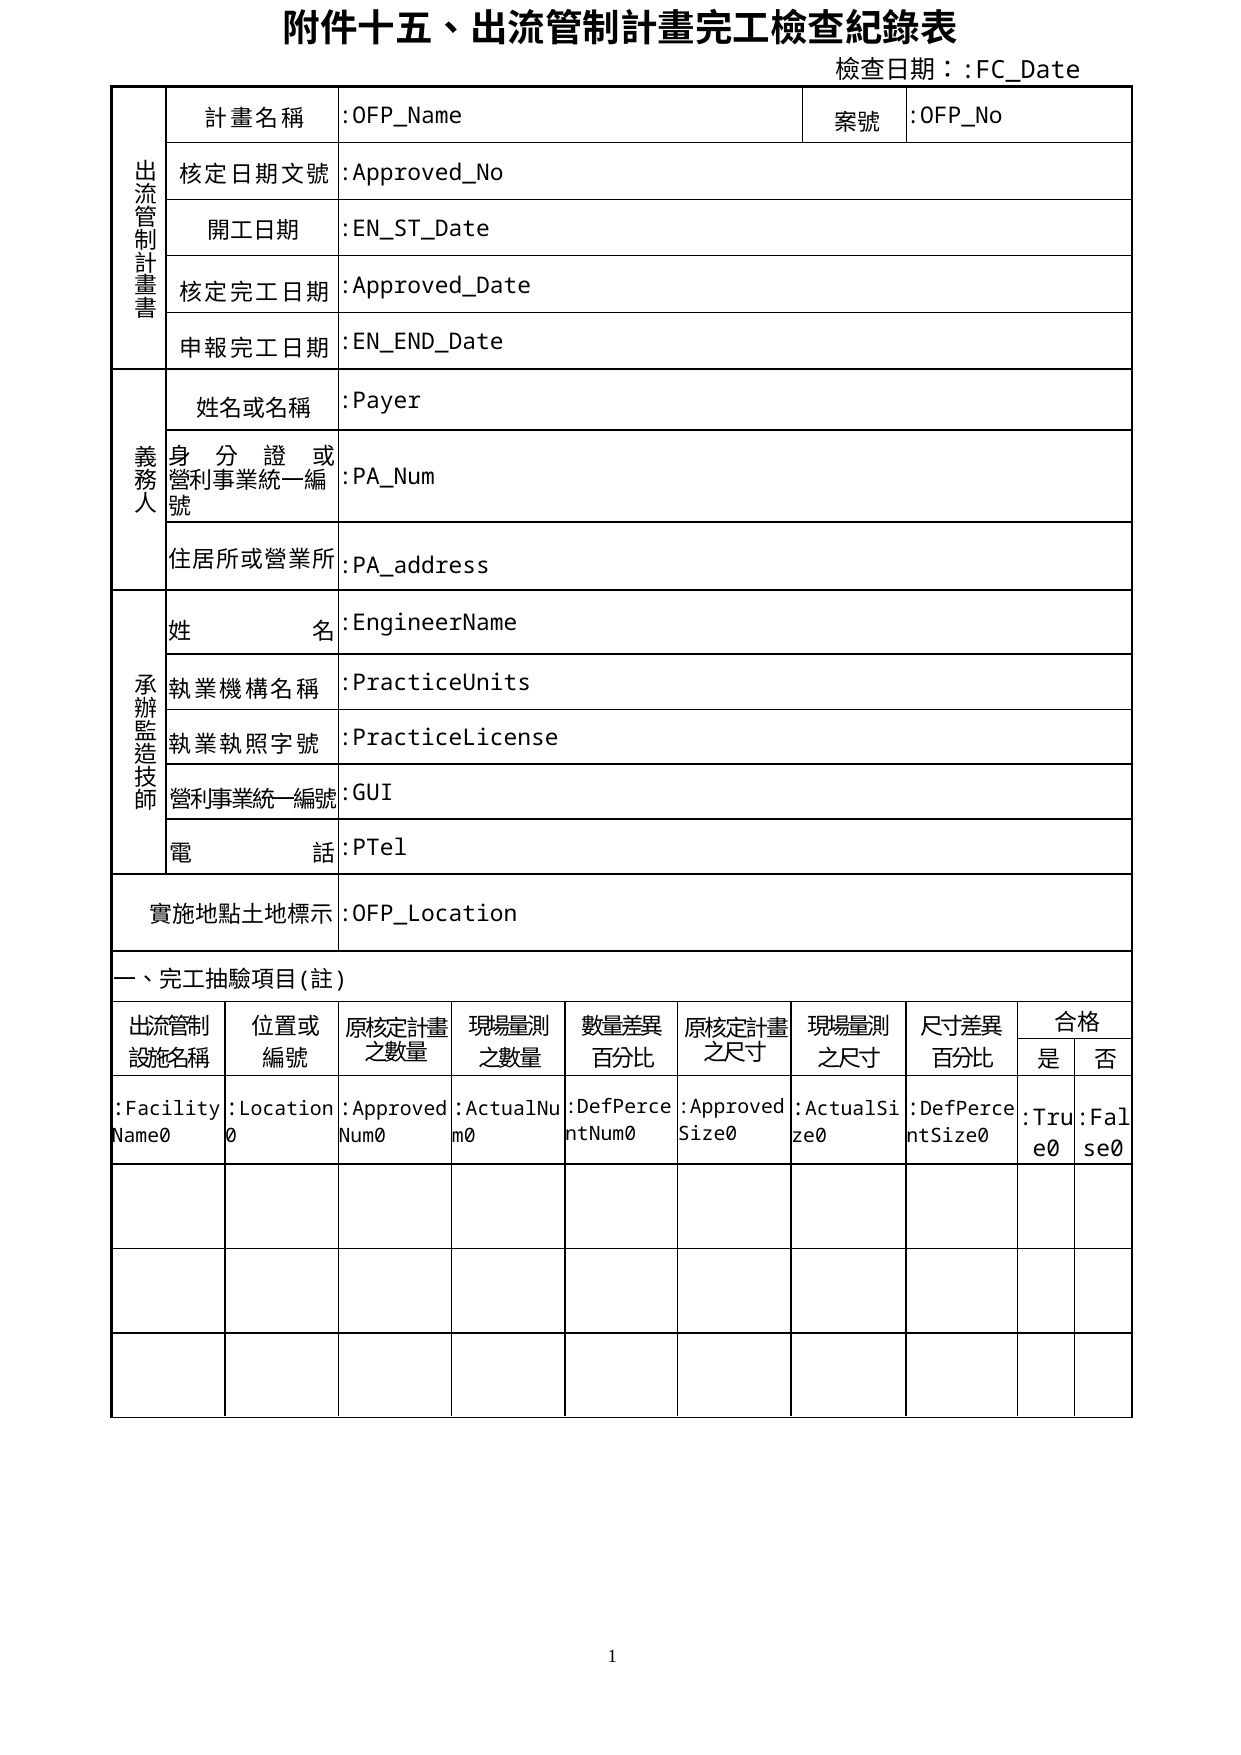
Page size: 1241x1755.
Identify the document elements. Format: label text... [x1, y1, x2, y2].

text 檢查日期：:FC_Date [835, 52, 1241, 85]
table_cell [907, 1249, 1017, 1332]
table_cell [339, 1249, 451, 1332]
table_cell [1018, 1249, 1074, 1332]
table_cell [452, 1334, 564, 1416]
table_cell [339, 1334, 451, 1416]
table_cell :ActualNum0 [452, 1076, 564, 1163]
table_cell [566, 1334, 677, 1416]
table_header 案號 [803, 88, 906, 142]
table_cell :FacilityName0 [113, 1076, 224, 1163]
table_cell [113, 1165, 224, 1248]
table_cell :EN_END_Date [339, 313, 1131, 368]
table_cell 核定完工日期 [167, 256, 338, 311]
table_cell 營利事業統一編號 [167, 765, 338, 818]
table_cell :ApprovedSize0 [678, 1076, 790, 1163]
table_cell 數量差異百分比 [566, 1002, 677, 1074]
table_cell 申報完工日期 [167, 313, 338, 368]
table_cell [792, 1165, 905, 1248]
table_cell [907, 1165, 1017, 1248]
table_cell :ApprovedNum0 [339, 1076, 451, 1163]
table_cell 姓 名 [167, 591, 338, 653]
table_cell [1018, 1165, 1074, 1248]
table_cell :DefPercentNum0 [566, 1076, 677, 1163]
table_cell [792, 1334, 905, 1416]
table_cell :Payer [339, 370, 1131, 429]
table_header :OFP_No [907, 88, 1131, 142]
table_cell 姓名或名稱 [167, 370, 338, 429]
table_cell :EngineerName [339, 591, 1131, 653]
table_cell 位置或編號 [226, 1002, 338, 1074]
table_cell :PracticeUnits [339, 655, 1131, 708]
table_cell :GUI [339, 765, 1131, 818]
table_cell [792, 1249, 905, 1332]
table_cell 是 [1018, 1039, 1074, 1074]
table_cell [678, 1249, 790, 1332]
table_cell [1075, 1334, 1131, 1416]
table_cell 原核定計畫之數量 [339, 1002, 451, 1074]
table_cell 合格 [1018, 1002, 1131, 1038]
table_header :OFP_Name [339, 88, 802, 142]
table_cell :PTel [339, 820, 1131, 873]
subtitle 附件十五、出流管制計畫完工檢查紀錄表 [282, 1, 1241, 52]
table_cell [907, 1334, 1017, 1416]
table_cell :True0 [1018, 1076, 1074, 1163]
table_cell :EN_ST_Date [339, 200, 1131, 255]
table_cell 出流管制設施名稱 [113, 1002, 224, 1074]
table_cell 現場量測之尺寸 [792, 1002, 905, 1074]
table_cell 開工日期 [167, 200, 338, 255]
table_cell 義務人 [113, 370, 165, 589]
table_cell :PA_address [339, 523, 1131, 589]
table_cell [452, 1249, 564, 1332]
table_cell 執業機構名稱 [167, 655, 338, 708]
table_cell :False0 [1075, 1076, 1131, 1163]
table_cell :Approved_No [339, 143, 1131, 198]
table_cell [452, 1165, 564, 1248]
table_cell [566, 1165, 677, 1248]
table_cell 電 話 [167, 820, 338, 873]
table_cell [566, 1249, 677, 1332]
table_cell :PA_Num [339, 431, 1131, 521]
table_cell 一、完工抽驗項目(註) [113, 952, 1131, 1001]
table_cell [226, 1165, 338, 1248]
table_cell [113, 1334, 224, 1416]
table_cell [1075, 1165, 1131, 1248]
table_cell :OFP_Location [339, 875, 1131, 950]
table_cell :Location0 [226, 1076, 338, 1163]
table_cell 原核定計畫之尺寸 [678, 1002, 790, 1074]
table_cell 執業執照字號 [167, 710, 338, 763]
table_cell [113, 1249, 224, 1332]
table_cell 住居所或營業所 [167, 523, 338, 589]
table_cell 現場量測之數量 [452, 1002, 564, 1074]
table_cell [1018, 1334, 1074, 1416]
table_cell [226, 1334, 338, 1416]
table_cell [678, 1165, 790, 1248]
table_cell [1075, 1249, 1131, 1332]
table_cell 尺寸差異百分比 [907, 1002, 1017, 1074]
table_cell :ActualSize0 [792, 1076, 905, 1163]
table_cell 核定日期文號 [167, 143, 338, 198]
table_cell [226, 1249, 338, 1332]
table_cell [339, 1165, 451, 1248]
table_cell 否 [1075, 1039, 1131, 1074]
table_cell :PracticeLicense [339, 710, 1131, 763]
table_cell :DefPercentSize0 [907, 1076, 1017, 1163]
table_cell 身 分 證 或營利事業統一編號 [167, 431, 338, 521]
table_cell 承辦監造技師 [113, 591, 165, 873]
table_cell [678, 1334, 790, 1416]
table_cell :Approved_Date [339, 256, 1131, 311]
table_header 計畫名稱 [167, 88, 338, 142]
table_header 出流管制計畫書 [113, 88, 165, 368]
table_cell 實施地點土地標示 [113, 875, 338, 950]
